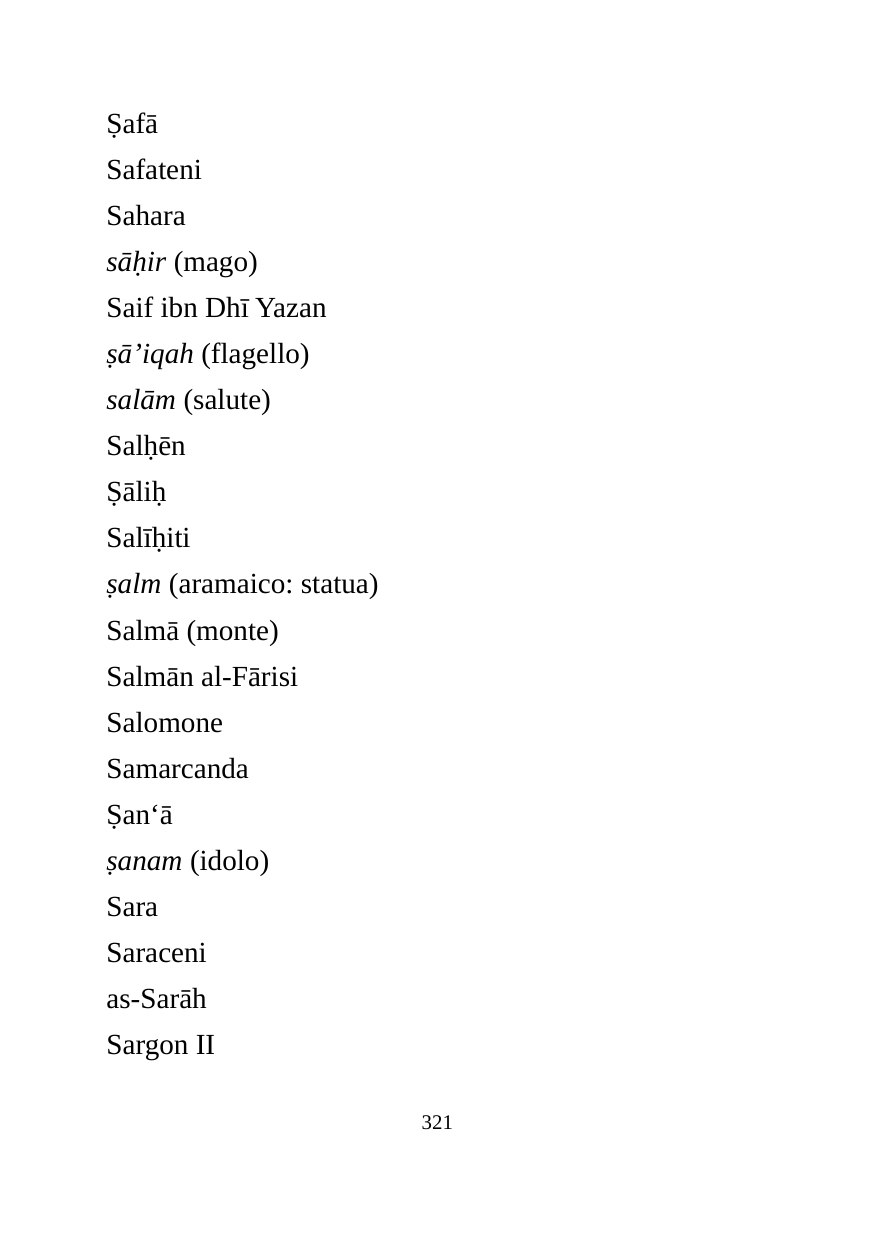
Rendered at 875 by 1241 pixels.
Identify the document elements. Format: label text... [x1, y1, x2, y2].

text salām (salute) [106, 382, 768, 416]
text Salīḥiti [106, 521, 768, 554]
text ṣanam (idolo) [106, 843, 768, 876]
text Samarcanda [106, 751, 768, 784]
text Salomone [106, 705, 768, 738]
text Ṣāliḥ [106, 474, 768, 508]
text sāḥir (mago) [106, 244, 768, 278]
text Sara [106, 889, 768, 922]
text Ṣan‘ā [106, 797, 768, 830]
text Salḥēn [106, 428, 768, 462]
text Sargon II [106, 1027, 768, 1061]
text Saraceni [106, 935, 768, 968]
text Safateni [106, 152, 768, 186]
text Ṣafā [106, 106, 768, 140]
text ṣalm (aramaico: statua) [106, 567, 768, 600]
text Salmān al-Fārisi [106, 659, 768, 692]
text Salmā (monte) [106, 613, 768, 646]
text Sahara [106, 198, 768, 232]
text Saif ibn Dhī Yazan [106, 290, 768, 324]
text ṣā’iqah (flagello) [106, 336, 768, 370]
text as-Sarāh [106, 981, 768, 1014]
